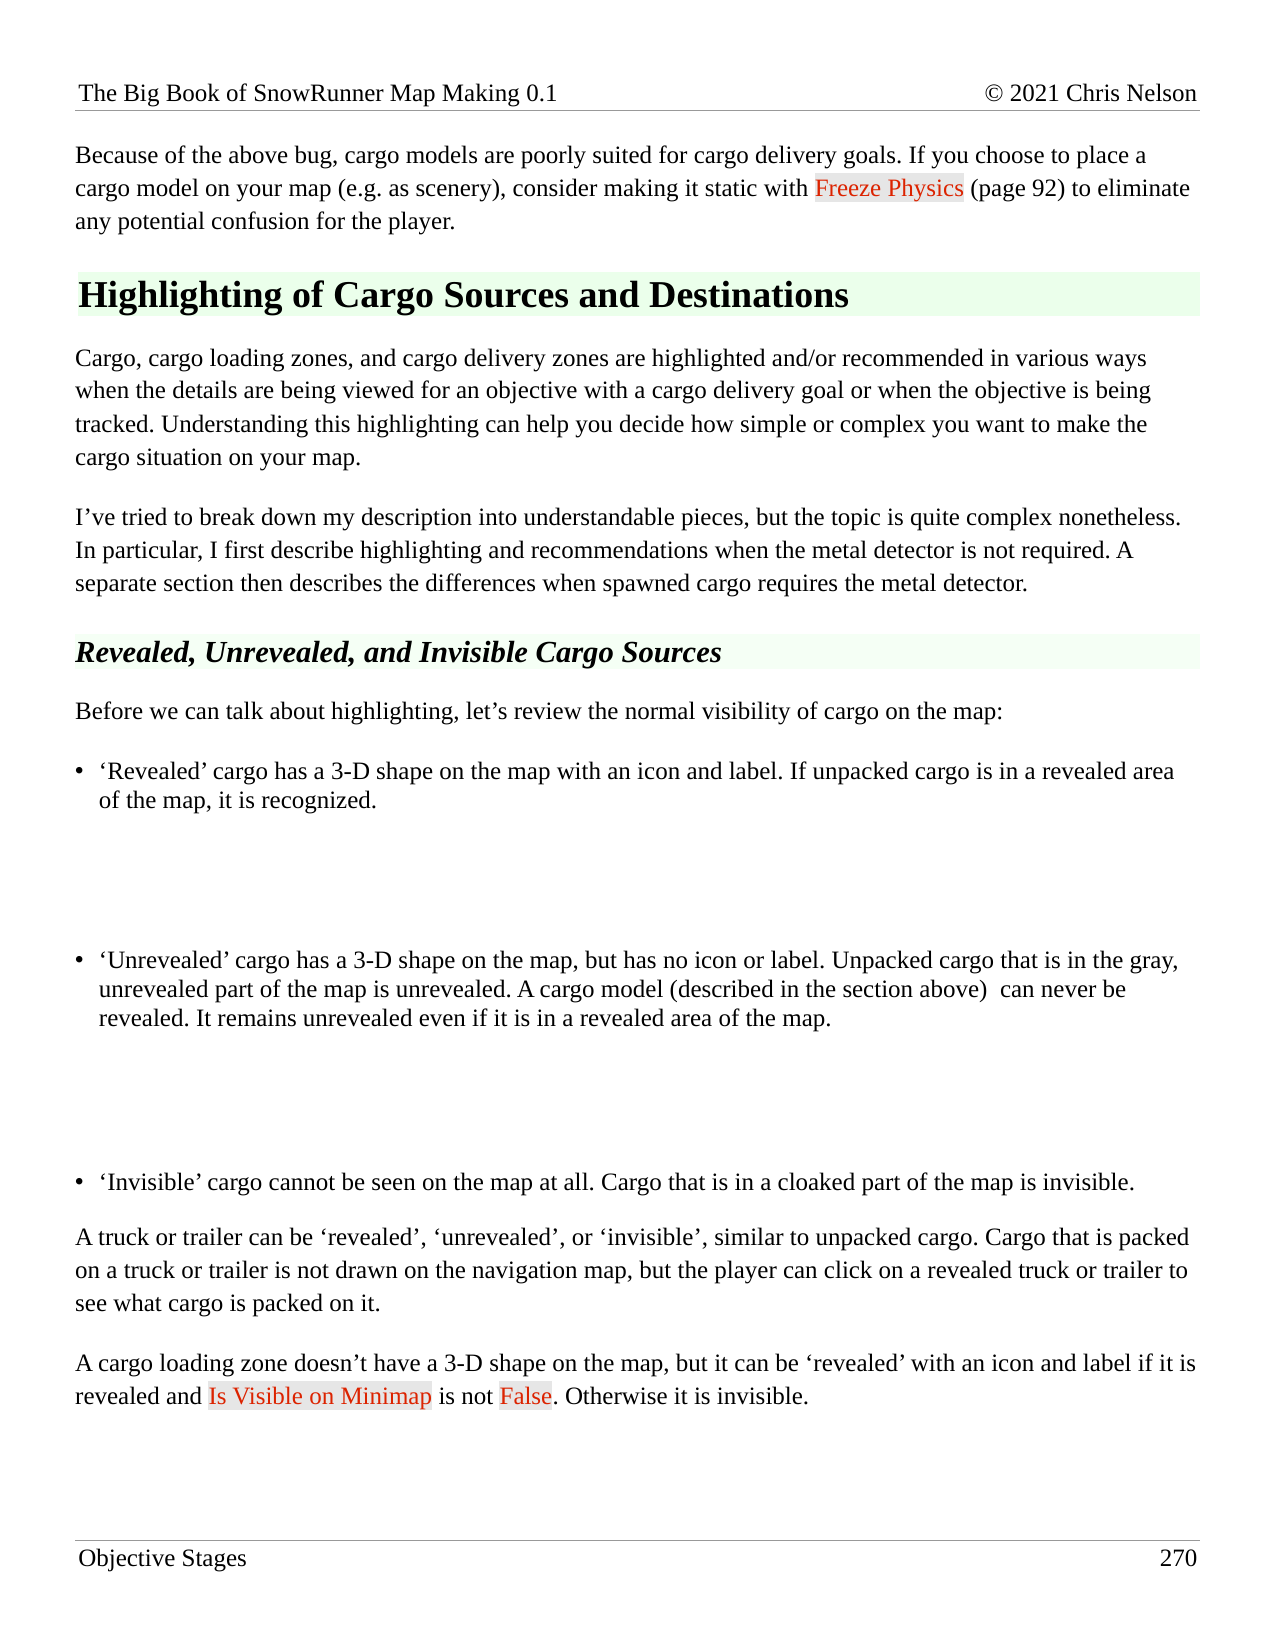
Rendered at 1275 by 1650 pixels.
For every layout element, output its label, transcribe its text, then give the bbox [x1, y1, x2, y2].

text Because of the above bug, cargo models are poorly suited for cargo delivery goals. If you choose to place a cargo model on your map (e.g. as scenery), consider making it static with Freeze Physics (page 92) to eliminate any potential confusion for the player. [75, 140, 1200, 235]
text Cargo, cargo loading zones, and cargo delivery zones are highlighted and/or recommended in various ways when the details are being viewed for an objective with a cargo delivery goal or when the objective is being tracked. Understanding this highlighting can help you decide how simple or complex you want to make the cargo situation on your map. [75, 343, 1200, 470]
text A cargo loading zone doesn’t have a 3-D shape on the map, but it can be ‘revealed’ with an icon and label if it is revealed and Is Visible on Minimap is not False. Otherwise it is invisible. [75, 1348, 1200, 1410]
text I’ve tried to break down my description into understandable pieces, but the topic is quite complex nonetheless. In particular, I first describe highlighting and recommendations when the metal detector is not required. A separate section then describes the differences when spawned cargo requires the metal detector. [75, 502, 1200, 596]
list ‘Revealed’ cargo has a 3-D shape on the map with an icon and label. If unpacked cargo is in a revealed area of the map, it is recognized. [75, 756, 1200, 813]
text Before we can talk about highlighting, let’s review the normal visibility of cargo on the map: [75, 696, 1200, 725]
subtitle Highlighting of Cargo Sources and Destinations [78, 272, 1200, 316]
text A truck or trailer can be ‘revealed’, ‘unrevealed’, or ‘invisible’, similar to unpacked cargo. Cargo that is packed on a truck or trailer is not drawn on the navigation map, but the player can click on a revealed truck or trailer to see what cargo is packed on it. [75, 1222, 1200, 1317]
list ‘Unrevealed’ cargo has a 3-D shape on the map, but has no icon or label. Unpacked cargo that is in the gray, unrevealed part of the map is unrevealed. A cargo model (described in the section above) can never be revealed. It remains unrevealed even if it is in a revealed area of the map. [75, 945, 1200, 1031]
subtitle Revealed, Unrevealed, and Invisible Cargo Sources [75, 634, 1200, 669]
list ‘Invisible’ cargo cannot be seen on the map at all. Cargo that is in a cloaked part of the map is invisible. [75, 1167, 1200, 1195]
